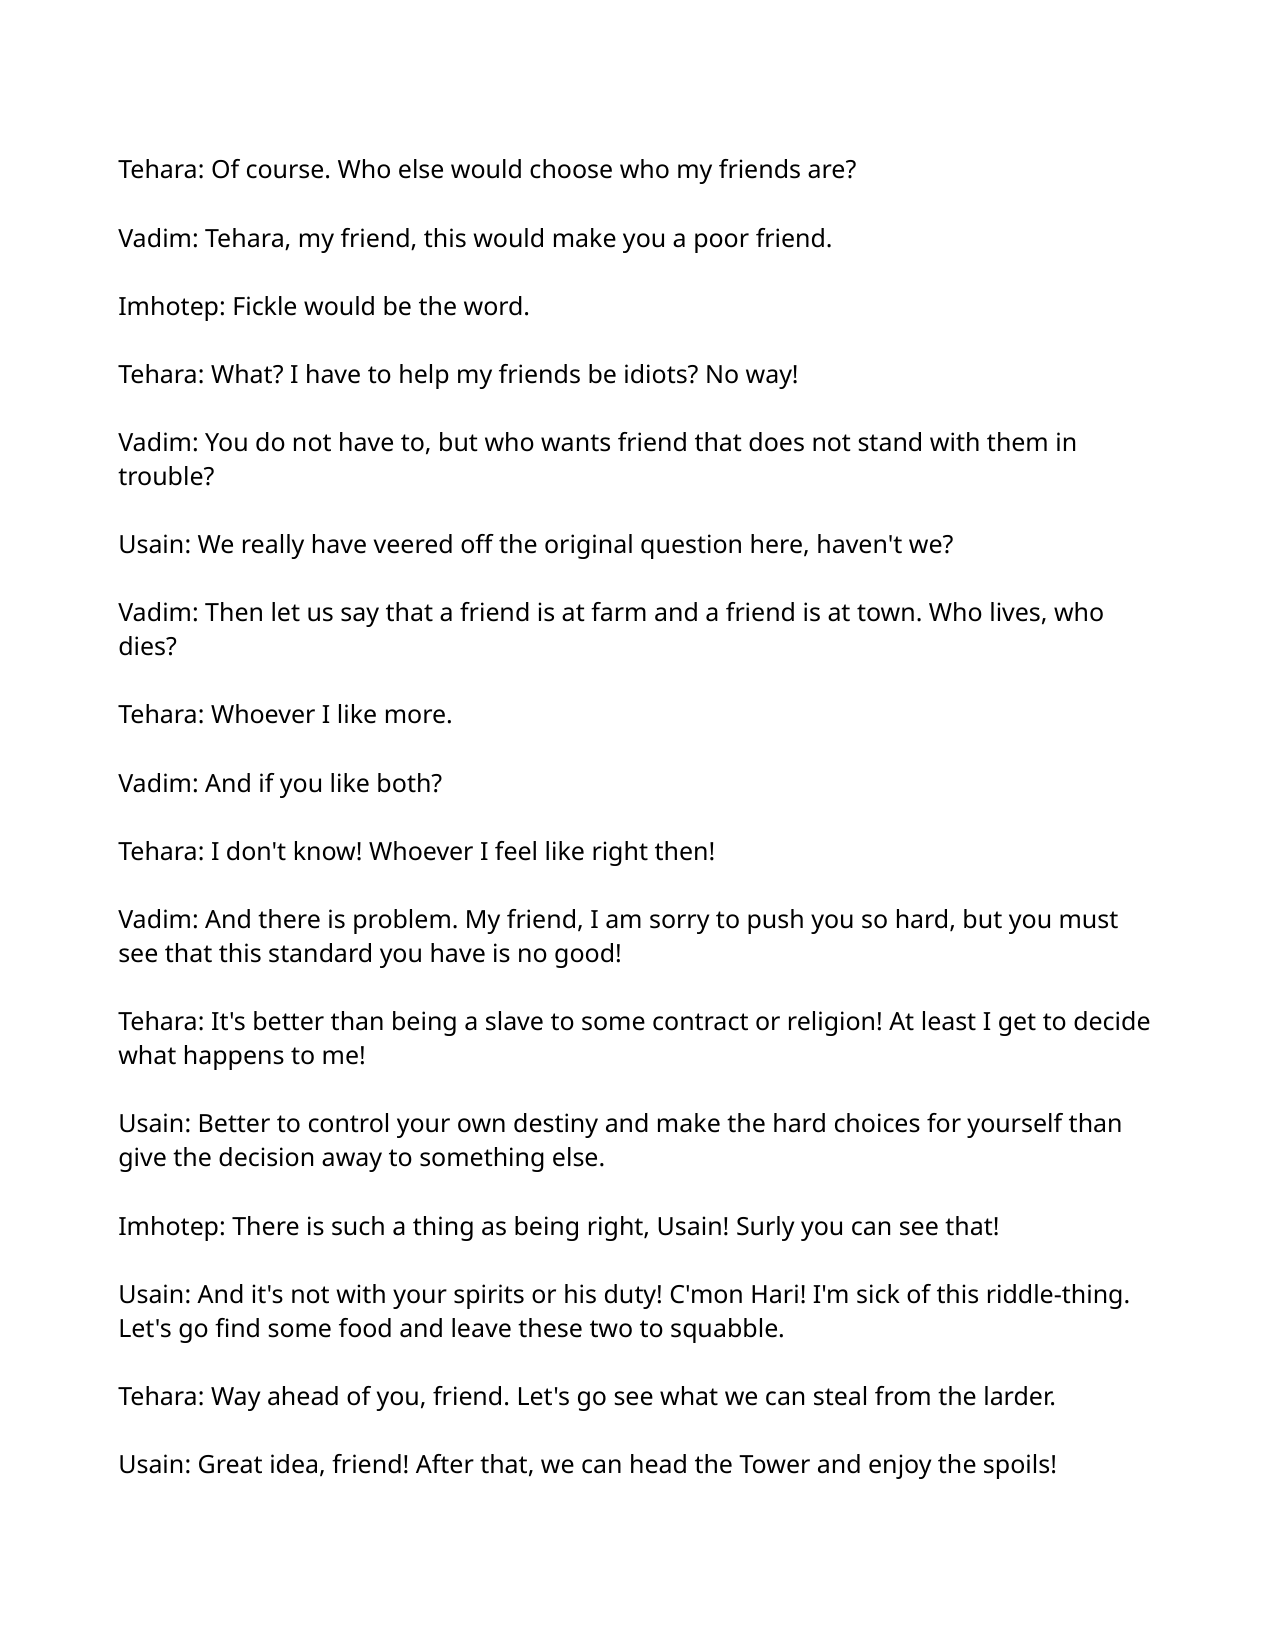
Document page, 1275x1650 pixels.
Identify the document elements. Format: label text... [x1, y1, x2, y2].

text Vadim: And there is problem. My friend, I am sorry to push you so hard, but you must see that this standard you have is no good! [118, 902, 1157, 970]
text Vadim: And if you like both? [118, 765, 1157, 799]
text Vadim: Tehara, my friend, this would make you a poor friend. [118, 220, 1157, 254]
text Usain: Better to control your own destiny and make the hard choices for yourself than give the decision away to something else. [118, 1106, 1157, 1174]
text Tehara: What? I have to help my friends be idiots? No way! [118, 357, 1157, 391]
text Tehara: Of course. Who else would choose who my friends are? [118, 152, 1157, 186]
text Tehara: It's better than being a slave to some contract or religion! At least I get to decide what happens to me! [118, 1004, 1157, 1072]
text Usain: And it's not with your spirits or his duty! C'mon Hari! I'm sick of this riddle-thing. Let's go find some food and leave these two to squabble. [118, 1276, 1157, 1344]
text Usain: We really have veered off the original question here, haven't we? [118, 527, 1157, 561]
text Tehara: Whoever I like more. [118, 697, 1157, 731]
text Tehara: I don't know! Whoever I feel like right then! [118, 833, 1157, 867]
text Imhotep: There is such a thing as being right, Usain! Surly you can see that! [118, 1208, 1157, 1242]
text Tehara: Way ahead of you, friend. Let's go see what we can steal from the larder. [118, 1378, 1157, 1412]
text Vadim: Then let us say that a friend is at farm and a friend is at town. Who lives, who dies? [118, 595, 1157, 663]
text Usain: Great idea, friend! After that, we can head the Tower and enjoy the spoils! [118, 1447, 1157, 1481]
text Vadim: You do not have to, but who wants friend that does not stand with them in trouble? [118, 425, 1157, 493]
text Imhotep: Fickle would be the word. [118, 288, 1157, 322]
